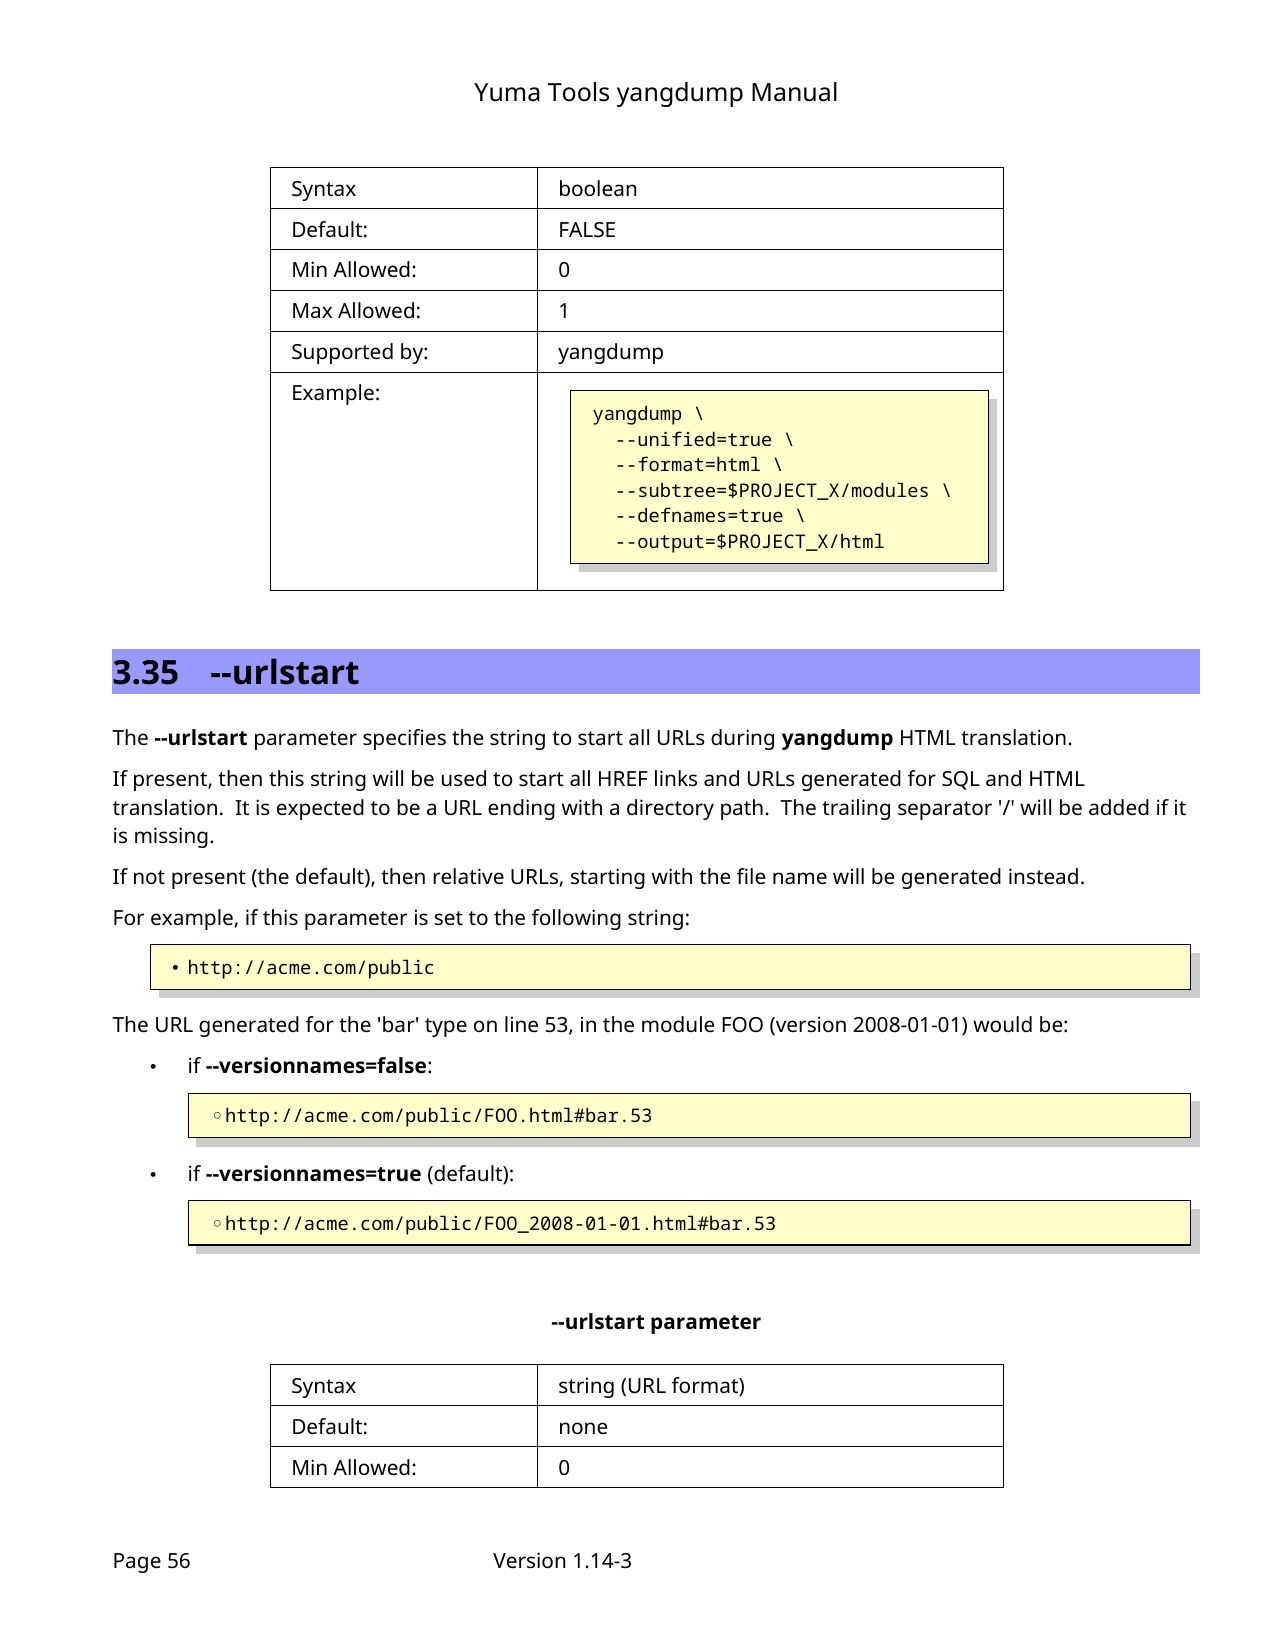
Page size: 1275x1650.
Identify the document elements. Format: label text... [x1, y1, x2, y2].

text The --urlstart parameter specifies the string to start all URLs during yangdump HTML translation. [112, 723, 1200, 752]
text If not present (the default), then relative URLs, starting with the file name will be generated instead. [112, 862, 1200, 891]
table_cell FALSE [538, 209, 1003, 249]
table_cell Min Allowed: [271, 1447, 537, 1487]
subtitle --urlstart parameter [127, 1307, 1185, 1336]
text The URL generated for the 'bar' type on line 53, in the module FOO (version 2008-01-01) would be: [112, 1011, 1200, 1039]
text For example, if this parameter is set to the following string: [112, 903, 1200, 932]
table_cell Max Allowed: [271, 291, 537, 331]
table_header Syntax [271, 1365, 537, 1405]
table_cell Min Allowed: [271, 250, 537, 290]
table_header Syntax [271, 168, 537, 208]
table_cell Default: [271, 1406, 537, 1446]
table_header string (URL format) [538, 1365, 1003, 1405]
table_cell 1 [538, 291, 1003, 331]
list http://acme.com/public [151, 945, 1190, 989]
table_cell Default: [271, 209, 537, 249]
list http://acme.com/public/FOO.html#bar.53 [189, 1094, 1190, 1137]
subtitle --urlstart [112, 649, 1200, 694]
table_cell yangdump [538, 332, 1003, 372]
table_cell 0 [538, 250, 1003, 290]
table_header boolean [538, 168, 1003, 208]
table_cell Example: [271, 373, 537, 590]
list if --versionnames=false: [150, 1051, 1200, 1080]
list http://acme.com/public/FOO_2008-01-01.html#bar.53 [189, 1201, 1190, 1244]
list if --versionnames=true (default): [150, 1159, 1200, 1187]
table_cell 0 [538, 1447, 1003, 1487]
table_cell yangdump \ --unified=true \ --format=html \ --subtree=$PROJECT_X/modules \ --defnames=true \ --output=$PROJECT_X/html [538, 373, 1003, 590]
table_cell Supported by: [271, 332, 537, 372]
table_cell none [538, 1406, 1003, 1446]
text If present, then this string will be used to start all HREF links and URLs generated for SQL and HTML translation. It is expected to be a URL ending with a directory path. The trailing separator '/' will be added if it is missing. [112, 764, 1200, 850]
